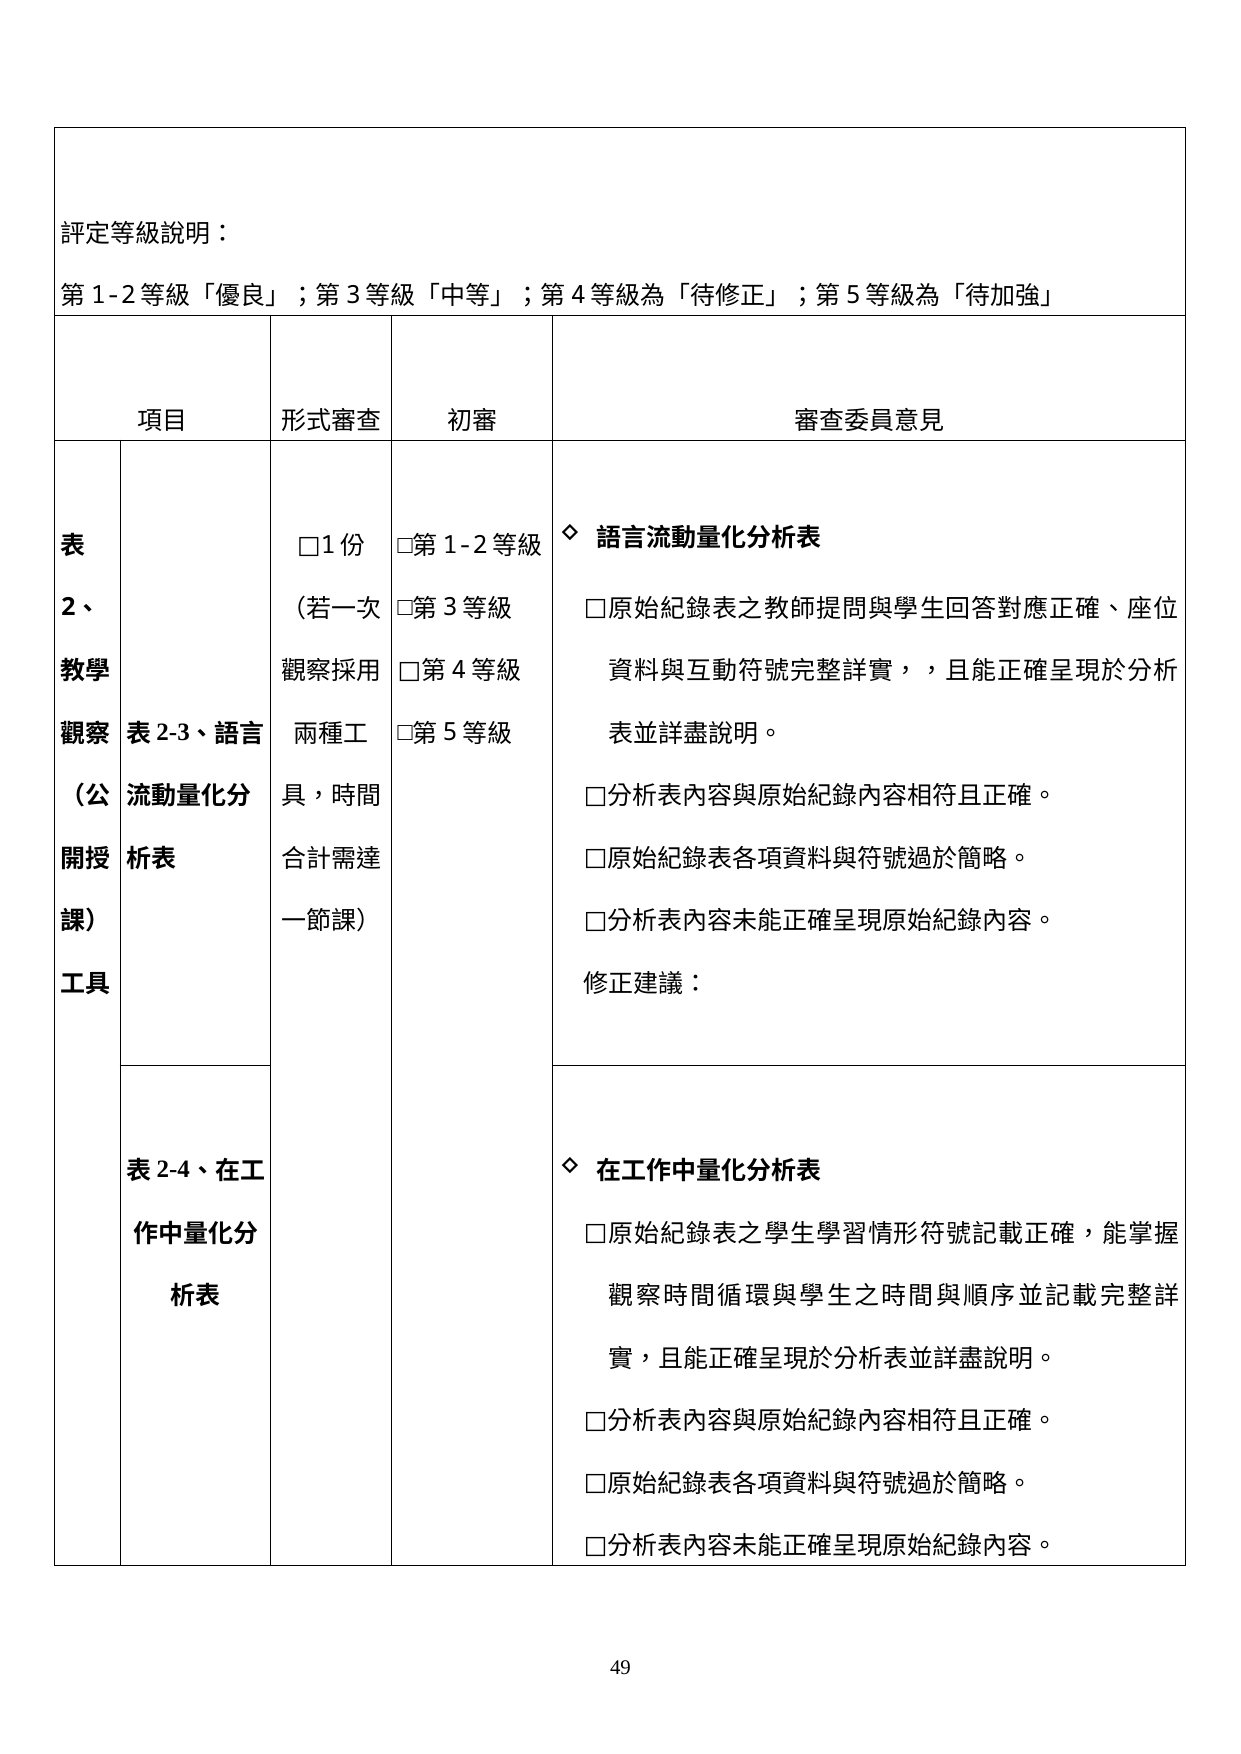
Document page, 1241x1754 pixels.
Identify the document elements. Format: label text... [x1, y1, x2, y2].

table_cell 語言流動量化分析表 □原始紀錄表之教師提問與學生回答對應正確、座位資料與互動符號完整詳實，，且能正確呈現於分析表並詳盡說明。 □分析表內容與原始紀錄內容相符且正確。 □原始紀錄表各項資料與符號過於簡略。 □分析表內容未能正確呈現原始紀錄內容。 修正建議： [553, 441, 1185, 1064]
table_cell □1份（若一次觀察採用兩種工具，時間合計需達一節課） [271, 441, 391, 1564]
table_cell 項目 [55, 316, 270, 439]
table_cell 初審 [392, 316, 552, 439]
table_cell 審查委員意見 [553, 316, 1185, 439]
table_cell 表2-4、在工作中量化分析表 [121, 1066, 270, 1564]
table_cell □第1-2等級 □第3等級 □第4等級 □第5等級 [392, 441, 552, 1564]
table_cell 表2-3、語言流動量化分析表 [121, 441, 270, 1064]
table_header 評定等級說明： 第1-2等級「優良」；第3等級「中等」；第4等級為「待修正」；第5等級為「待加強」 [55, 128, 1185, 314]
table_cell 形式審查 [271, 316, 391, 439]
table_cell 在工作中量化分析表 □原始紀錄表之學生學習情形符號記載正確，能掌握觀察時間循環與學生之時間與順序並記載完整詳實，且能正確呈現於分析表並詳盡說明。 □分析表內容與原始紀錄內容相符且正確。 □原始紀錄表各項資料與符號過於簡略。 □分析表內容未能正確呈現原始紀錄內容。 [553, 1066, 1185, 1564]
table_cell 表2、 教學觀察（公開授課）工具 [55, 441, 120, 1564]
